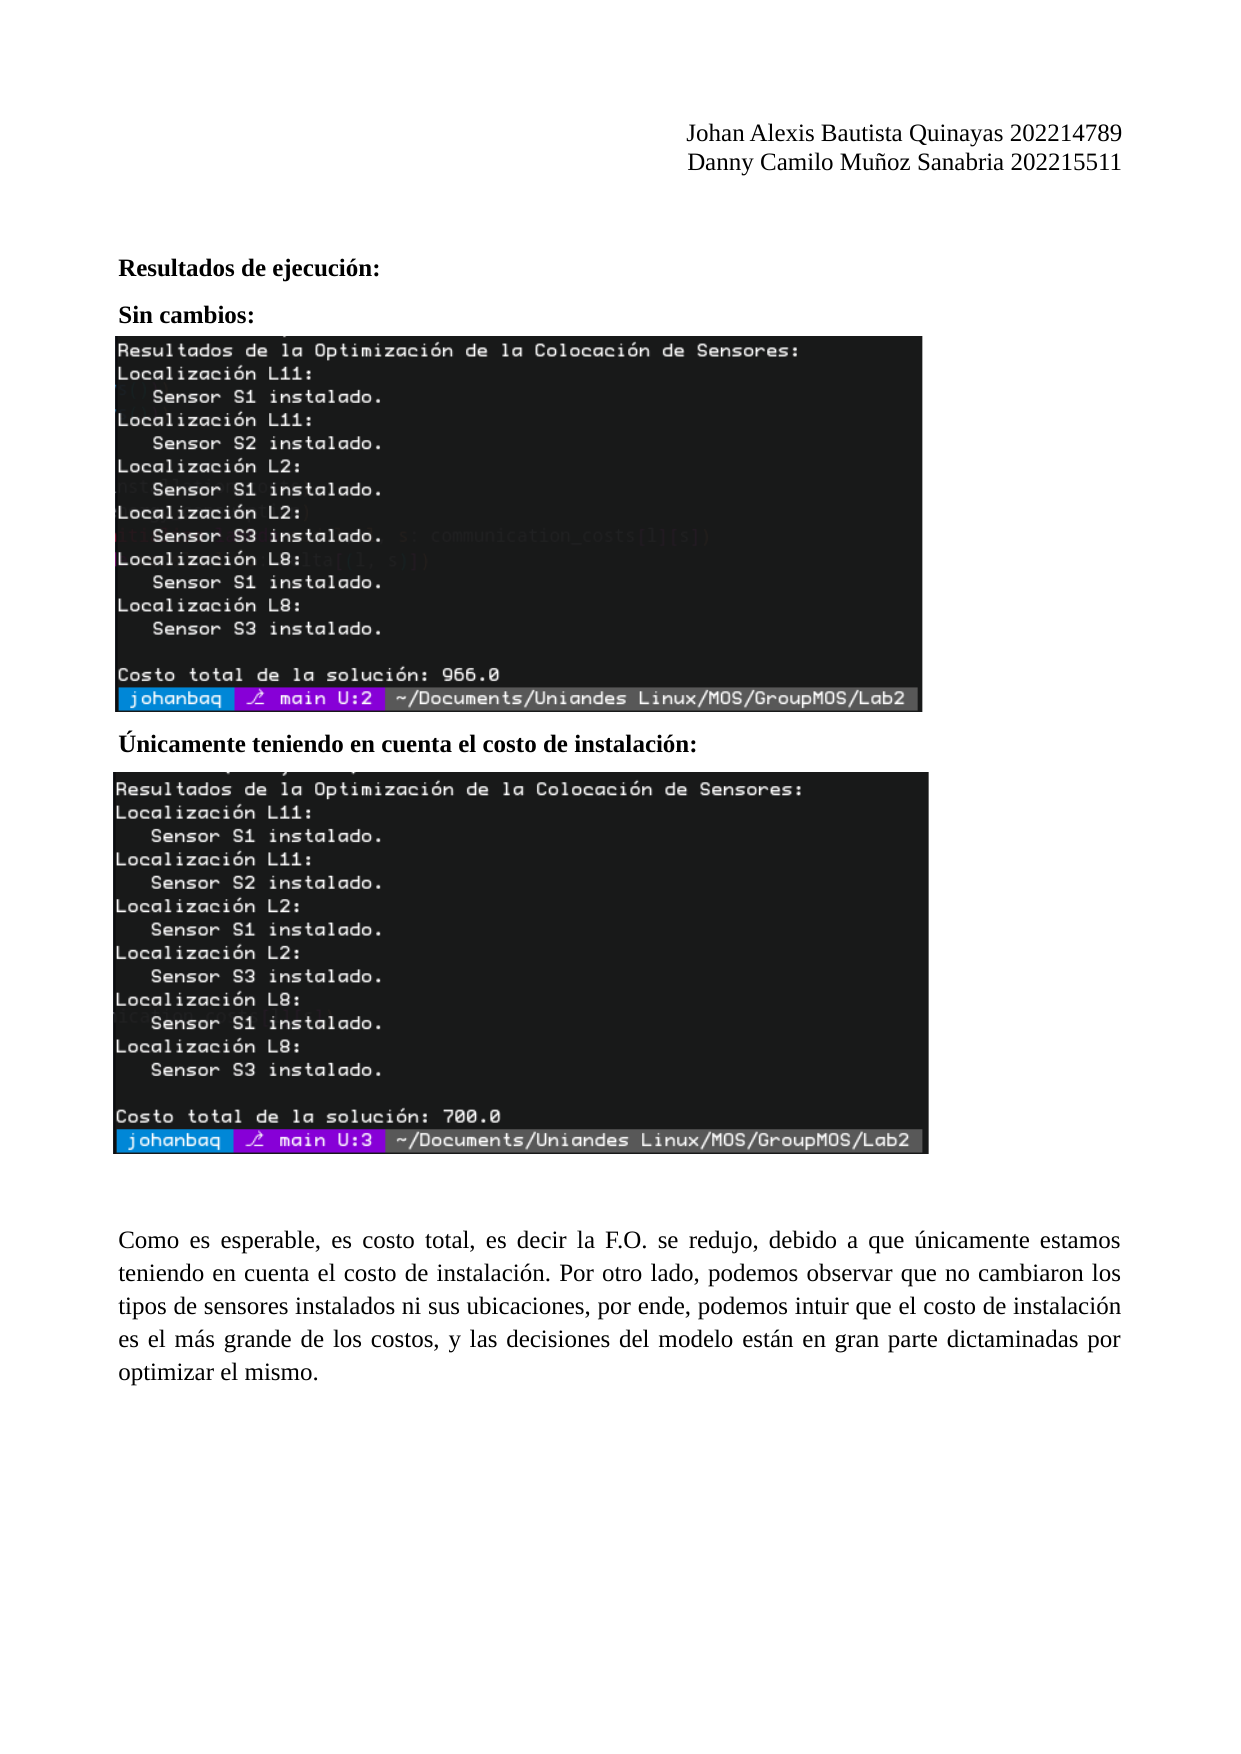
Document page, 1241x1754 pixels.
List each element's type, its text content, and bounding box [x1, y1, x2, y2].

text Resultados de ejecución: [118, 253, 1122, 281]
text Como es esperable, es costo total, es decir la F.O. se redujo, debido a que únicamente estamos teniendo en cuenta el costo de instalación. Por otro lado, podemos observar que no cambiaron los tipos de sensores instalados ni sus ubicaciones, por ende, podemos intuir que el costo de instalación es el más grande de los costos, y las decisiones del modelo están en gran parte dictaminadas por optimizar el mismo. [118, 1225, 1122, 1386]
text Sin cambios: [118, 300, 1122, 329]
picture [115, 336, 923, 712]
picture [113, 772, 929, 1154]
text Únicamente teniendo en cuenta el costo de instalación: [118, 729, 1122, 757]
